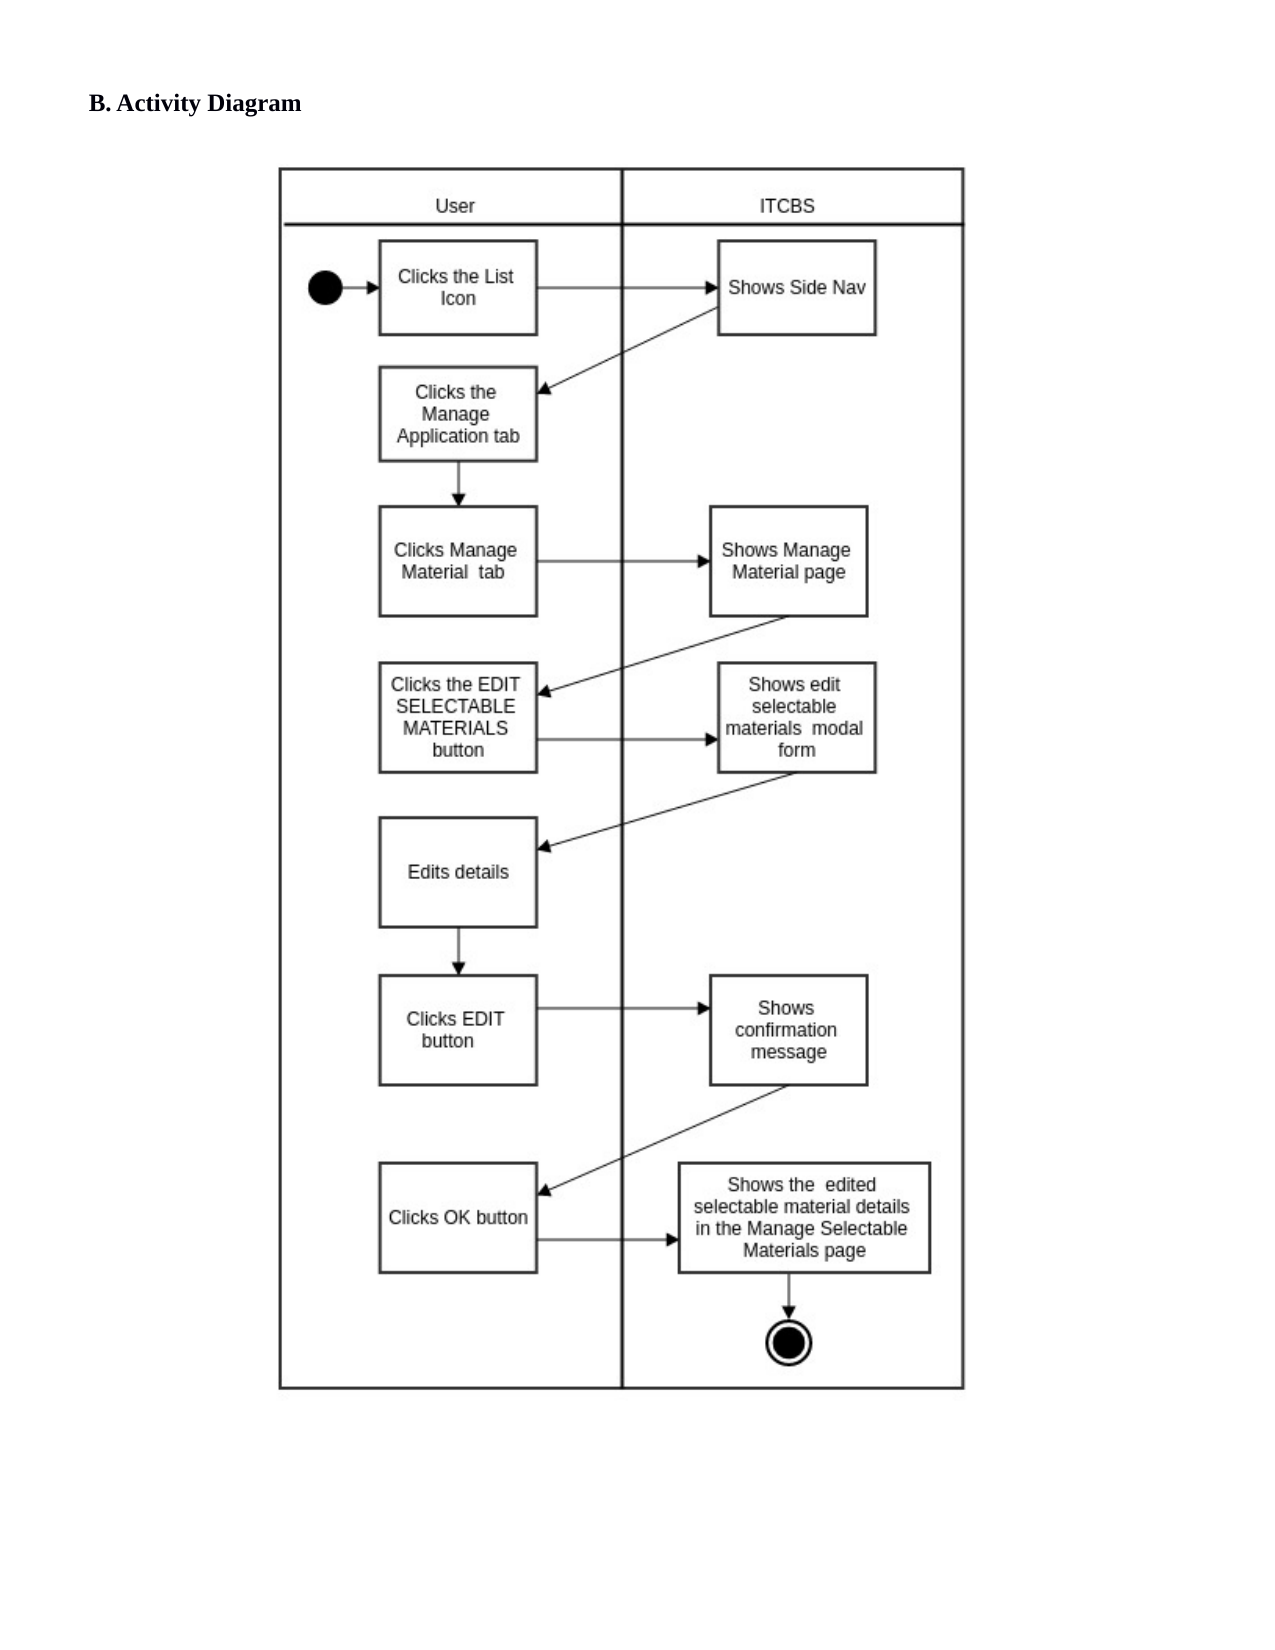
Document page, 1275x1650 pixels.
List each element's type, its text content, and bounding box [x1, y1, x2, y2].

picture [270, 163, 973, 1426]
text B. Activity Diagram [88, 88, 1186, 117]
